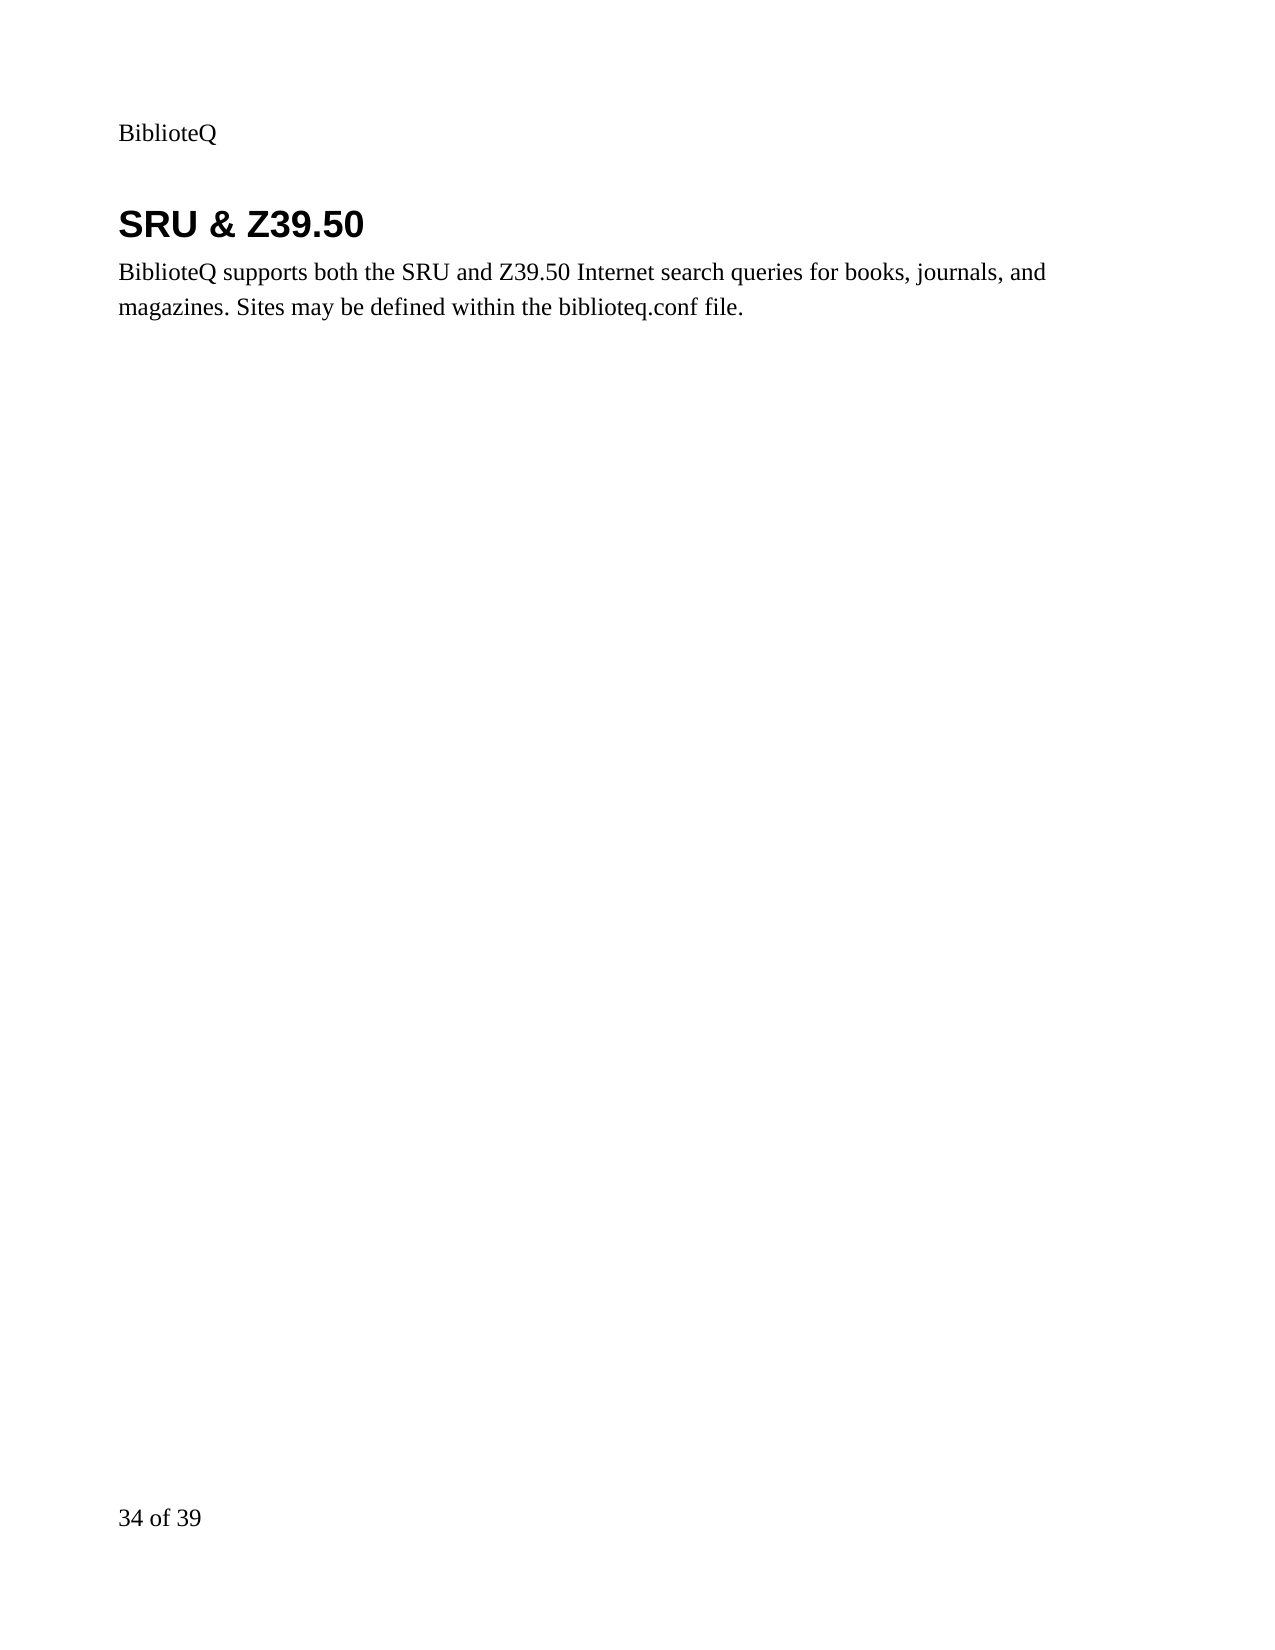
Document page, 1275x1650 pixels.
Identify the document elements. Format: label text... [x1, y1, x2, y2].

subtitle SRU & Z39.50 [118, 201, 1157, 245]
text BiblioteQ supports both the SRU and Z39.50 Internet search queries for books, journals, and magazines. Sites may be defined within the biblioteq.conf file. [118, 257, 1157, 321]
